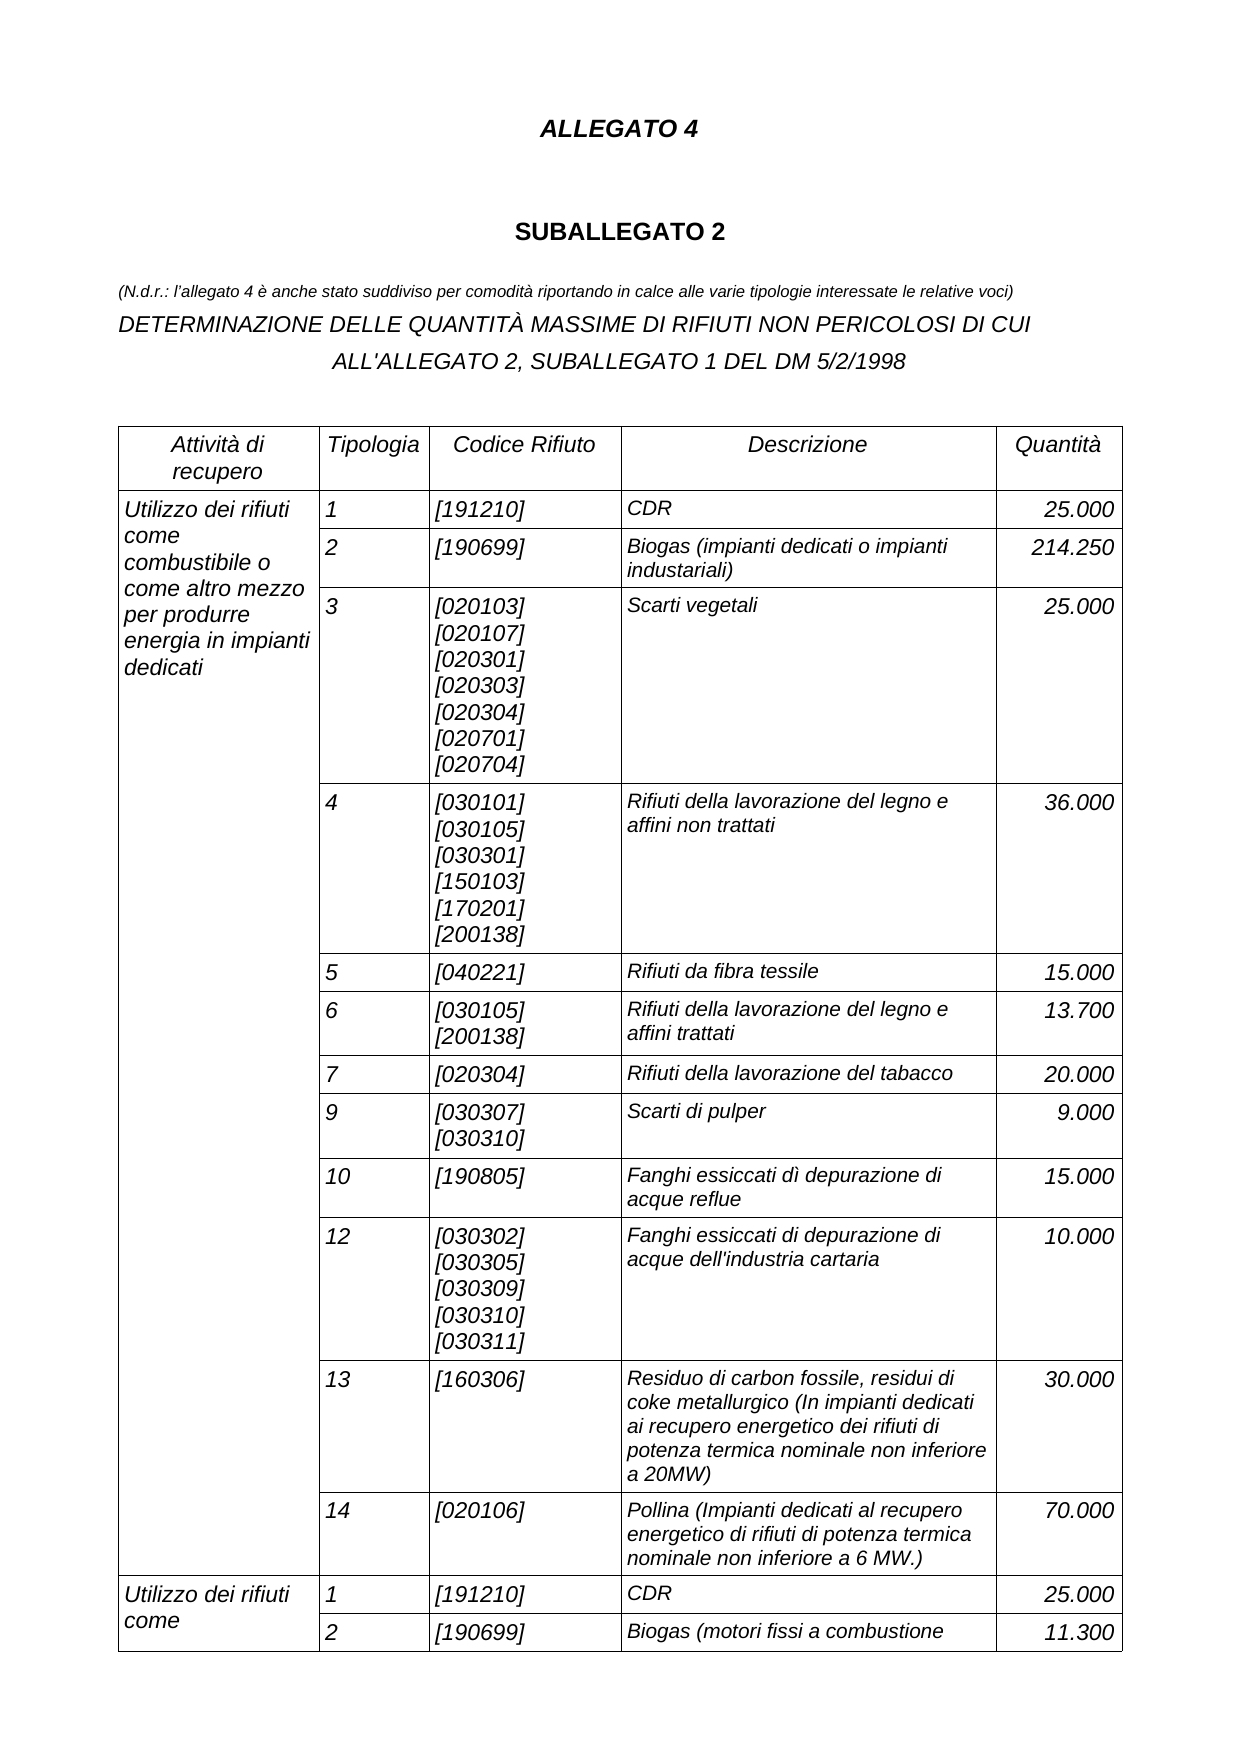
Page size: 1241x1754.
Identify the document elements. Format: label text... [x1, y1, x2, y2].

table_cell 13.700 [997, 992, 1122, 1055]
table_cell [190699] [430, 529, 621, 587]
table_cell 10.000 [997, 1218, 1122, 1360]
table_header Codice Rifiuto [430, 427, 621, 490]
table_cell 36.000 [997, 784, 1122, 953]
table_cell Utilizzo dei rifiuti come [119, 1576, 319, 1651]
table_cell 15.000 [997, 954, 1122, 991]
table_cell 13 [320, 1361, 429, 1492]
table_cell CDR [622, 491, 996, 528]
table_cell [020304] [430, 1056, 621, 1093]
table_cell 5 [320, 954, 429, 991]
table_cell Scarti vegetali [622, 588, 996, 783]
text (N.d.r.: l’allegato 4 è anche stato suddiviso per comodità riportando in calce alle varie tipologie interessate le relative voci) [118, 282, 1122, 301]
table_cell 1 [320, 1576, 429, 1613]
table_cell 11.300 [997, 1614, 1122, 1651]
table_cell [030105][200138] [430, 992, 621, 1055]
table_cell Residuo di carbon fossile, residui di coke metallurgico (In impianti dedicati ai recupero energetico dei rifiuti di potenza termica nominale non inferiore a 20MW) [622, 1361, 996, 1492]
table_cell Scarti di pulper [622, 1094, 996, 1157]
table_cell 12 [320, 1218, 429, 1360]
table_cell Fanghi essiccati di depurazione di acque dell'industria cartaria [622, 1218, 996, 1360]
table_cell [030307][030310] [430, 1094, 621, 1157]
table_cell 6 [320, 992, 429, 1055]
table_cell 25.000 [997, 491, 1122, 528]
table_cell 7 [320, 1056, 429, 1093]
table_cell Rifiuti della lavorazione del legno e affini non trattati [622, 784, 996, 953]
table_cell 2 [320, 1614, 429, 1651]
table_cell 25.000 [997, 1576, 1122, 1613]
table_cell 1 [320, 491, 429, 528]
table_header Tipologia [320, 427, 429, 490]
table_cell 2 [320, 529, 429, 587]
table_cell [191210] [430, 491, 621, 528]
text ALL'ALLEGATO 2, SUBALLEGATO 1 DEL DM 5/2/1998 [118, 348, 1122, 374]
table_cell Rifiuti della lavorazione del legno e affini trattati [622, 992, 996, 1055]
table_cell 9 [320, 1094, 429, 1157]
table_cell Utilizzo dei rifiuti come combustibile o come altro mezzo per produrre energia in impianti dedicati [119, 491, 319, 1575]
table_cell Fanghi essiccati dì depurazione di acque reflue [622, 1159, 996, 1217]
table_cell [020106] [430, 1493, 621, 1575]
text SUBALLEGATO 2 [118, 217, 1122, 246]
table_cell [030302][030305][030309][030310][030311] [430, 1218, 621, 1360]
table_cell [020103][020107][020301][020303][020304][020701][020704] [430, 588, 621, 783]
table_cell 214.250 [997, 529, 1122, 587]
table_cell 3 [320, 588, 429, 783]
table_cell 9.000 [997, 1094, 1122, 1157]
text DETERMINAZIONE DELLE QUANTITÀ MASSIME DI RIFIUTI NON PERICOLOSI DI CUI [118, 311, 1122, 337]
table_cell [160306] [430, 1361, 621, 1492]
table_cell 15.000 [997, 1159, 1122, 1217]
table_cell [030101][030105][030301][150103][170201][200138] [430, 784, 621, 953]
table_cell [190805] [430, 1159, 621, 1217]
table_cell [040221] [430, 954, 621, 991]
table_cell 20.000 [997, 1056, 1122, 1093]
table_cell Biogas (impianti dedicati o impianti industariali) [622, 529, 996, 587]
table_cell Rifiuti da fibra tessile [622, 954, 996, 991]
text Allegato 4 [118, 114, 1122, 142]
table_cell Pollina (Impianti dedicati al recupero energetico di rifiuti di potenza termica nominale non inferiore a 6 MW.) [622, 1493, 996, 1575]
table_cell 25.000 [997, 588, 1122, 783]
table_cell [190699] [430, 1614, 621, 1651]
table_cell 14 [320, 1493, 429, 1575]
table_cell Biogas (motori fissi a combustione [622, 1614, 996, 1651]
table_cell 70.000 [997, 1493, 1122, 1575]
table_header Descrizione [622, 427, 996, 490]
table_cell CDR [622, 1576, 996, 1613]
table_cell Rifiuti della lavorazione del tabacco [622, 1056, 996, 1093]
table_header Quantità [997, 427, 1122, 490]
table_header Attività di recupero [119, 427, 319, 490]
table_cell 4 [320, 784, 429, 953]
table_cell 30.000 [997, 1361, 1122, 1492]
table_cell 10 [320, 1159, 429, 1217]
table_cell [191210] [430, 1576, 621, 1613]
